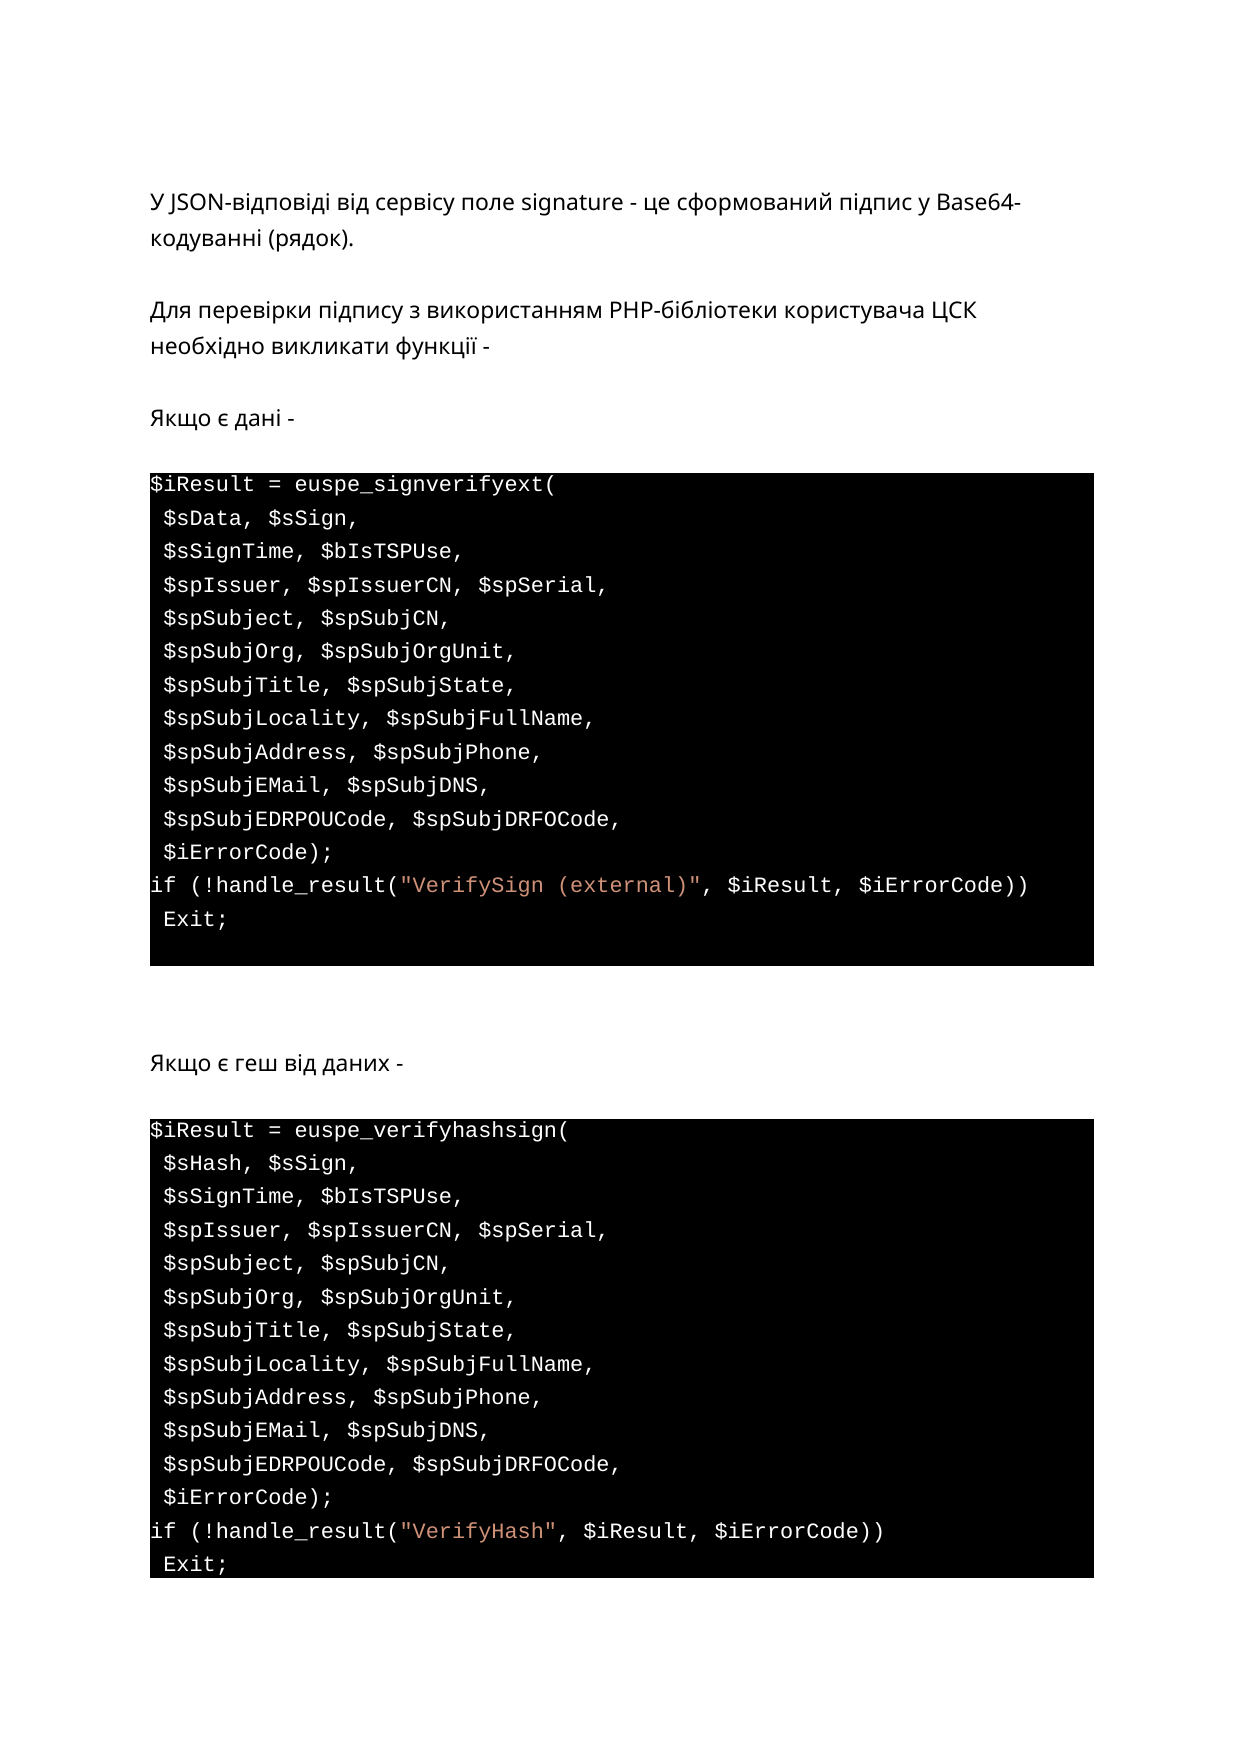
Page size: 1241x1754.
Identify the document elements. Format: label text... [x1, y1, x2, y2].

text $spSubjAddress, $spSubjPhone, [150, 1386, 1094, 1411]
text Для перевірки підпису з використанням PHP-бібліотеки користувача ЦСК необхідно викликати функції - [150, 294, 1094, 361]
text $spSubjOrg, $spSubjOrgUnit, [150, 1286, 1094, 1311]
text Exit; [150, 908, 1094, 933]
text $sData, $sSign, [150, 507, 1094, 532]
text $spSubjEMail, $spSubjDNS, [150, 1420, 1094, 1444]
text Exit; [150, 1553, 1094, 1578]
text $spIssuer, $spIssuerCN, $spSerial, [150, 574, 1094, 598]
text if (!handle_result("VerifyHash", $iResult, $iErrorCode)) [150, 1520, 1094, 1545]
text $spSubjTitle, $spSubjState, [150, 674, 1094, 699]
text $spIssuer, $spIssuerCN, $spSerial, [150, 1219, 1094, 1244]
text Якщо є дані - [150, 402, 1094, 433]
text $iResult = euspe_signverifyext( [150, 473, 1094, 498]
text Якщо є геш від даних - [150, 1047, 1094, 1078]
text $spSubject, $spSubjCN, [150, 607, 1094, 632]
text if (!handle_result("VerifySign (external)", $iResult, $iErrorCode)) [150, 875, 1094, 899]
text $spSubjEDRPOUCode, $spSubjDRFOCode, [150, 808, 1094, 833]
text $spSubjLocality, $spSubjFullName, [150, 707, 1094, 732]
text $spSubjAddress, $spSubjPhone, [150, 741, 1094, 766]
text $spSubjEDRPOUCode, $spSubjDRFOCode, [150, 1453, 1094, 1478]
text $iErrorCode); [150, 841, 1094, 866]
text $sHash, $sSign, [150, 1152, 1094, 1177]
text У JSON-відповіді від сервісу поле signature - це сформований підпис у Base64-кодуванні (рядок). [150, 186, 1094, 253]
text $spSubjTitle, $spSubjState, [150, 1319, 1094, 1344]
text $spSubjEMail, $spSubjDNS, [150, 774, 1094, 799]
text $sSignTime, $bIsTSPUse, [150, 540, 1094, 565]
text $spSubject, $spSubjCN, [150, 1252, 1094, 1277]
text $iErrorCode); [150, 1487, 1094, 1511]
text $sSignTime, $bIsTSPUse, [150, 1186, 1094, 1210]
text $spSubjOrg, $spSubjOrgUnit, [150, 641, 1094, 665]
text $spSubjLocality, $spSubjFullName, [150, 1353, 1094, 1378]
text $iResult = euspe_verifyhashsign( [150, 1119, 1094, 1143]
